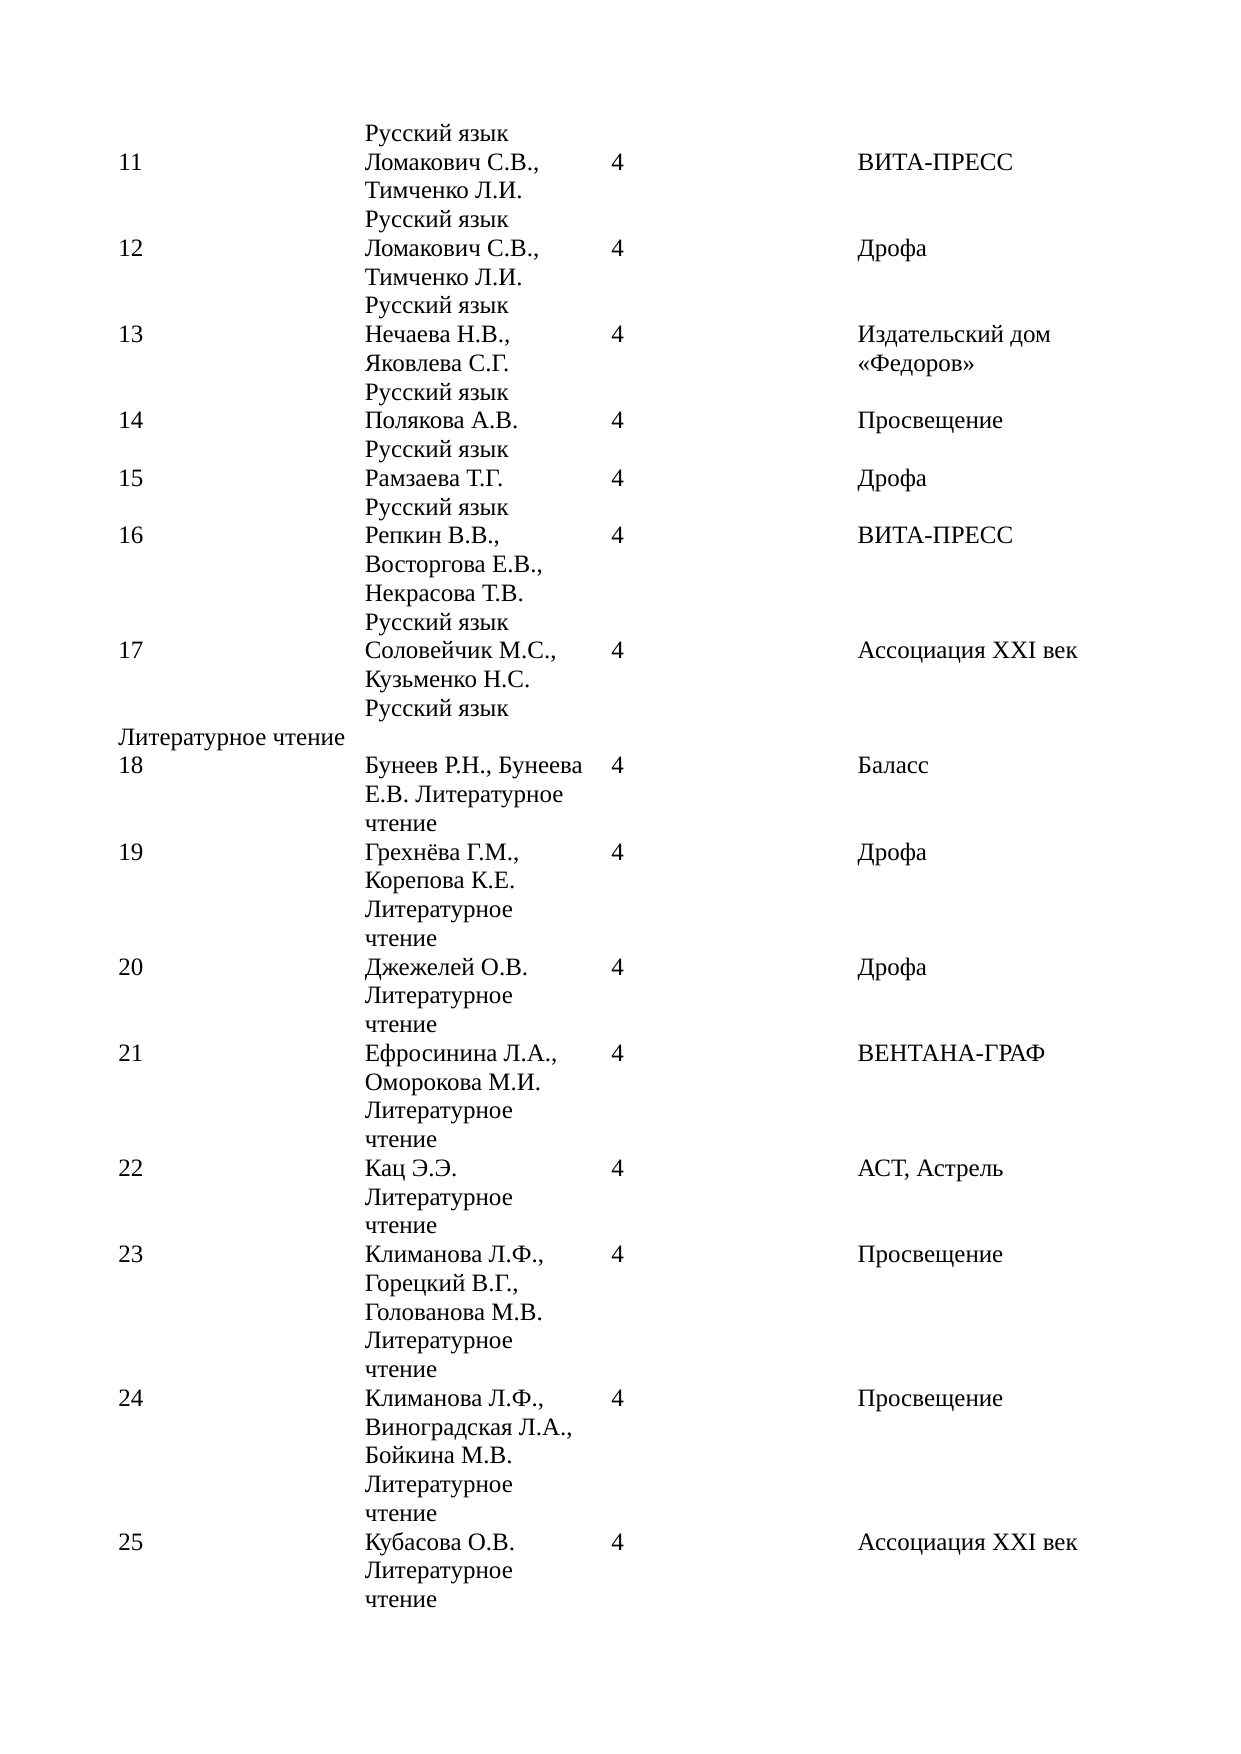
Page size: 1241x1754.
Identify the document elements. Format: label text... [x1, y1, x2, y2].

table_cell Просвещение [846, 406, 1093, 463]
table_cell 15 [107, 463, 353, 521]
table_cell 16 [107, 521, 353, 636]
table_header Бунеев Р.Н., Бунеева Е.В. Литературное чтение [353, 751, 600, 837]
table_cell Грехнёва Г.М., Корепова К.Е. Литературное чтение [353, 837, 600, 952]
table_cell 4 [600, 1038, 846, 1153]
table_cell 17 [107, 636, 353, 722]
table_cell ВЕНТАНА-ГРАФ [846, 1038, 1093, 1153]
table_header [107, 118, 353, 147]
table_header 18 [107, 751, 353, 837]
table_header Литературное чтение [107, 722, 1093, 751]
table_cell Кубасова О.В. Литературное чтение [353, 1527, 600, 1613]
table_cell Рамзаева Т.Г. Русский язык [353, 463, 600, 521]
table_cell 20 [107, 952, 353, 1038]
table_cell АСТ, Астрель [846, 1153, 1093, 1239]
table_cell Полякова А.В. Русский язык [353, 406, 600, 463]
table_cell Климанова Л.Ф., Виноградская Л.А., Бойкина М.В. Литературное чтение [353, 1383, 600, 1527]
table_cell 11 [107, 147, 353, 233]
table_cell Ефросинина Л.А., Оморокова М.И. Литературное чтение [353, 1038, 600, 1153]
table_cell Ассоциация ХХI век [846, 1527, 1093, 1613]
table_cell Дрофа [846, 233, 1093, 319]
table_cell 4 [600, 952, 846, 1038]
table_cell 14 [107, 406, 353, 463]
table_cell 22 [107, 1153, 353, 1239]
table_cell Ассоциация ХХI век [846, 636, 1093, 722]
table_cell Дрофа [846, 837, 1093, 952]
table_cell Дрофа [846, 463, 1093, 521]
table_cell 24 [107, 1383, 353, 1527]
table_cell 4 [600, 837, 846, 952]
table_cell 4 [600, 1239, 846, 1383]
table_cell 4 [600, 233, 846, 319]
table_cell 4 [600, 521, 846, 636]
table_header [846, 118, 1093, 147]
table_cell Дрофа [846, 952, 1093, 1038]
table_cell Ломакович С.В., Тимченко Л.И. Русский язык [353, 147, 600, 233]
table_cell 13 [107, 319, 353, 406]
table_header [600, 118, 846, 147]
table_cell Климанова Л.Ф., Горецкий В.Г., Голованова М.В. Литературное чтение [353, 1239, 600, 1383]
table_cell 4 [600, 636, 846, 722]
table_cell Просвещение [846, 1383, 1093, 1527]
table_cell Нечаева Н.В., Яковлева С.Г. Русский язык [353, 319, 600, 406]
table_cell Соловейчик М.С., Кузьменко Н.С. Русский язык [353, 636, 600, 722]
table_cell 19 [107, 837, 353, 952]
table_cell Издательский дом «Федоров» [846, 319, 1093, 406]
table_cell 25 [107, 1527, 353, 1613]
table_cell 4 [600, 147, 846, 233]
table_header 4 [600, 751, 846, 837]
table_cell ВИТА-ПРЕСС [846, 147, 1093, 233]
table_cell ВИТА-ПРЕСС [846, 521, 1093, 636]
table_cell 4 [600, 463, 846, 521]
table_cell Репкин В.В., Восторгова Е.В., Некрасова Т.В. Русский язык [353, 521, 600, 636]
table_cell 4 [600, 1383, 846, 1527]
table_cell 4 [600, 406, 846, 463]
table_header Баласс [846, 751, 1093, 837]
table_cell Ломакович С.В., Тимченко Л.И. Русский язык [353, 233, 600, 319]
table_cell 12 [107, 233, 353, 319]
table_header Русский язык [353, 118, 600, 147]
table_cell 21 [107, 1038, 353, 1153]
table_cell 4 [600, 1527, 846, 1613]
table_cell 4 [600, 319, 846, 406]
table_cell Кац Э.Э. Литературное чтение [353, 1153, 600, 1239]
table_cell Просвещение [846, 1239, 1093, 1383]
table_cell Джежелей О.В. Литературное чтение [353, 952, 600, 1038]
table_cell 23 [107, 1239, 353, 1383]
table_cell 4 [600, 1153, 846, 1239]
